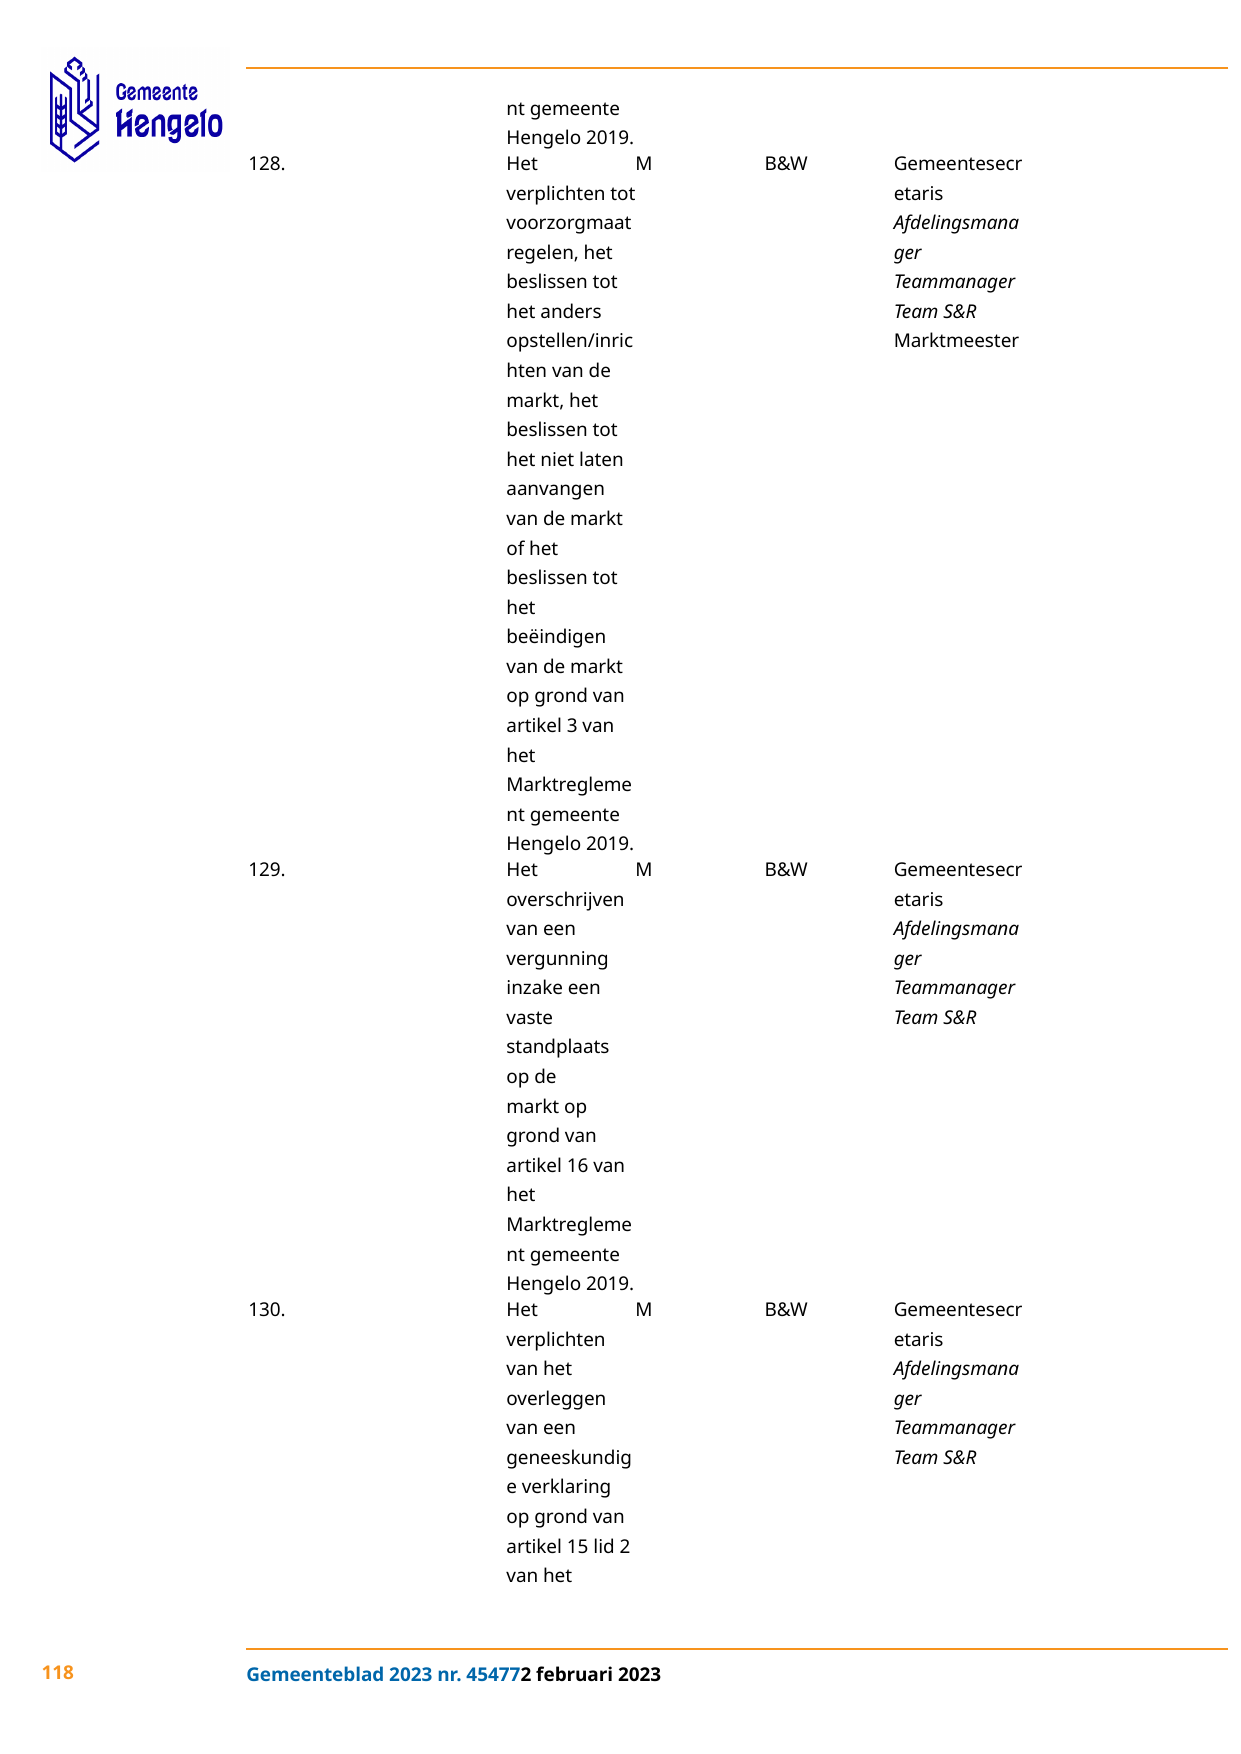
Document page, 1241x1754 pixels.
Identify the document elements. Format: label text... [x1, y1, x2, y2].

table_cell Gemeentesecretaris Afdelingsmanager Teammanager Team S&R Marktmeester [894, 150, 1022, 856]
table_cell Gemeentesecretaris Afdelingsmanager Teammanager Team S&R [894, 856, 1022, 1296]
table_cell B&W [764, 856, 893, 1296]
table_cell [1023, 95, 1152, 150]
table_cell Het verplichten van het overleggen van een geneeskundige verklaring op grond van artikel 15 lid 2 van het [506, 1296, 635, 1588]
table_cell M [635, 150, 764, 856]
table_cell Het verplichten tot voorzorgmaatregelen, het beslissen tot het anders opstellen/inrichten van de markt, het beslissen tot het niet laten aanvangen van de markt of het beslissen tot het beëindigen van de markt op grond van artikel 3 van het Marktreglement gemeente Hengelo 2019. [506, 150, 635, 856]
table_cell [1023, 856, 1152, 1296]
picture [41, 47, 231, 172]
table_cell [248, 95, 506, 150]
table_cell M [635, 856, 764, 1296]
table_cell M [635, 1296, 764, 1588]
table_cell [894, 95, 1022, 150]
table_cell [764, 95, 893, 150]
table_cell [1023, 150, 1152, 856]
table_cell B&W [764, 1296, 893, 1588]
table_cell B&W [764, 150, 893, 856]
table_cell 129. [248, 856, 506, 1296]
table_cell 128. [248, 150, 506, 856]
table_cell [1023, 1296, 1152, 1588]
table_cell nt gemeente Hengelo 2019. [506, 95, 635, 150]
table_cell Gemeentesecretaris Afdelingsmanager Teammanager Team S&R [894, 1296, 1022, 1588]
table_cell 130. [248, 1296, 506, 1588]
table_cell Het overschrijven van een vergunning inzake een vaste standplaats op de markt op grond van artikel 16 van het Marktreglement gemeente Hengelo 2019. [506, 856, 635, 1296]
table_cell [635, 95, 764, 150]
